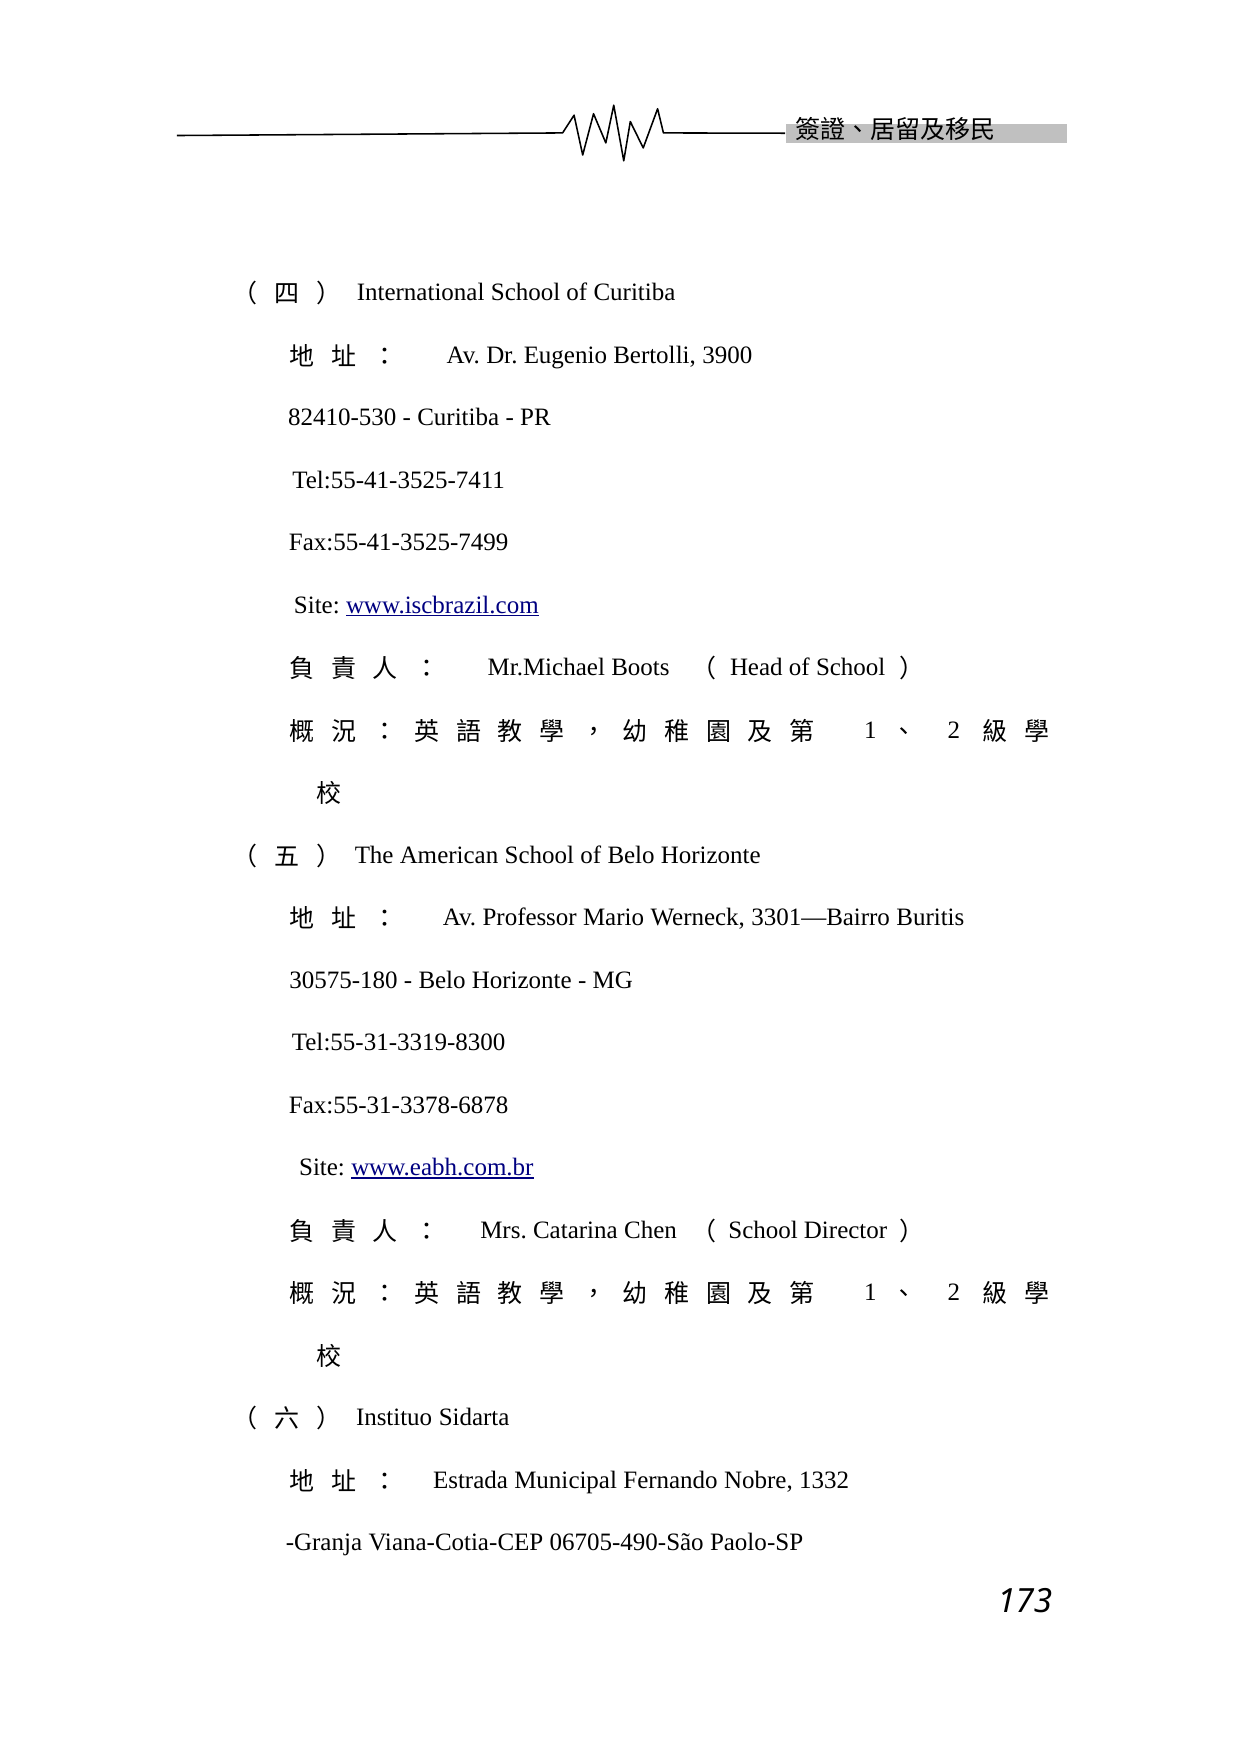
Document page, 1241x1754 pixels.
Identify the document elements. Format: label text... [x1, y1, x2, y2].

text 地址：Av. Professor Mario Werneck, 3301—Bairro Buritis [207, 875, 1058, 938]
text 30575-180 - Belo Horizonte - MG [207, 938, 1058, 1000]
text （六）Instituo Sidarta [207, 1375, 1058, 1438]
text Tel:55-31-3319-8300 [207, 1000, 1058, 1063]
text 地址：Av. Dr. Eugenio Bertolli, 3900 [207, 313, 1058, 375]
text （四）International School of Curitiba [207, 250, 1058, 313]
text Fax:55-31-3378-6878 [207, 1063, 1058, 1125]
text Tel:55-41-3525-7411 [207, 438, 1058, 500]
text Site: www.eabh.com.br [207, 1125, 1058, 1188]
text 82410-530 - Curitiba - PR [207, 375, 1058, 438]
text 地址：Estrada Municipal Fernando Nobre, 1332 [207, 1438, 1058, 1500]
text Fax:55-41-3525-7499 [207, 500, 1058, 563]
text Site: www.iscbrazil.com [207, 563, 1058, 625]
text -Granja Viana-Cotia-CEP 06705-490-São Paolo-SP [207, 1500, 1058, 1563]
text 負責人：Mrs. Catarina Chen（School Director） [207, 1188, 1058, 1250]
text （五）The American School of Belo Horizonte [207, 813, 1058, 875]
text 概況：英語教學，幼稚園及第1、2級學校 [207, 688, 1058, 813]
text 概況：英語教學，幼稚園及第1、2級學校 [207, 1250, 1058, 1375]
text 負責人：Mr.Michael Boots（Head of School） [207, 625, 1058, 688]
